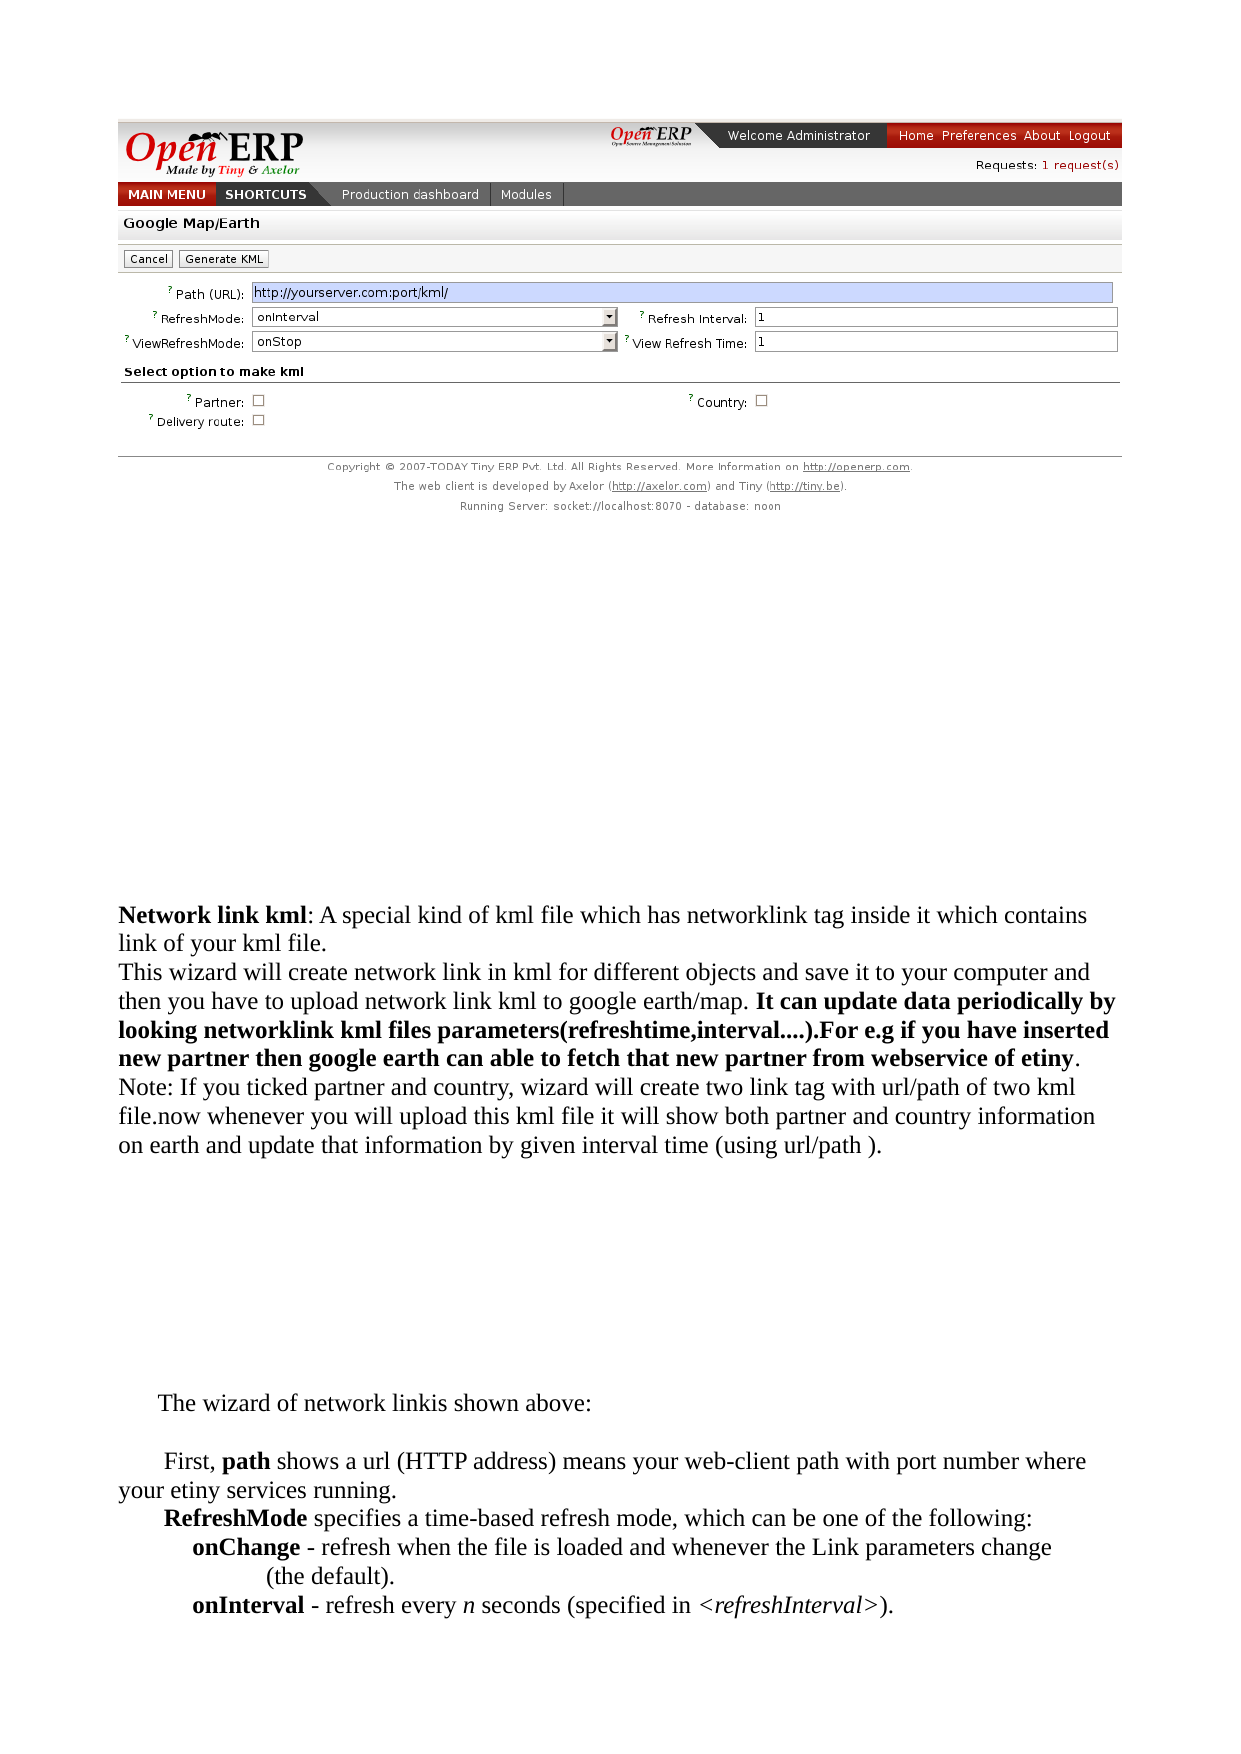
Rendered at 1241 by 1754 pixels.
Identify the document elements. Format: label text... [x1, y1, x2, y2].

text The wizard of network linkis shown above: [118, 1388, 1122, 1417]
picture [118, 118, 1122, 871]
text Note: If you ticked partner and country, wizard will create two link tag with url/path of two kml file.now whenever you will upload this kml file it will show both partner and country information on earth and update that information by given interval time (using url/path ). [118, 1072, 1122, 1158]
text First, path shows a url (HTTP address) means your web-client path with port number where your etiny services running. [118, 1446, 1122, 1503]
text onInterval - refresh every n seconds (specified in <refreshInterval>). [118, 1590, 1122, 1618]
text This wizard will create network link in kml for different objects and save it to your computer and then you have to upload network link kml to google earth/map. It can update data periodically by looking networklink kml files parameters(refreshtime,interval....).For e.g if you have inserted new partner then google earth can able to fetch that new partner from webservice of etiny. [118, 957, 1122, 1072]
text Network link kml: A special kind of kml file which has networklink tag inside it which contains link of your kml file. [118, 900, 1122, 957]
text (the default). [118, 1561, 1122, 1590]
text RefreshMode specifies a time-based refresh mode, which can be one of the following: [118, 1503, 1122, 1532]
text onChange - refresh when the file is loaded and whenever the Link parameters change [118, 1532, 1122, 1561]
